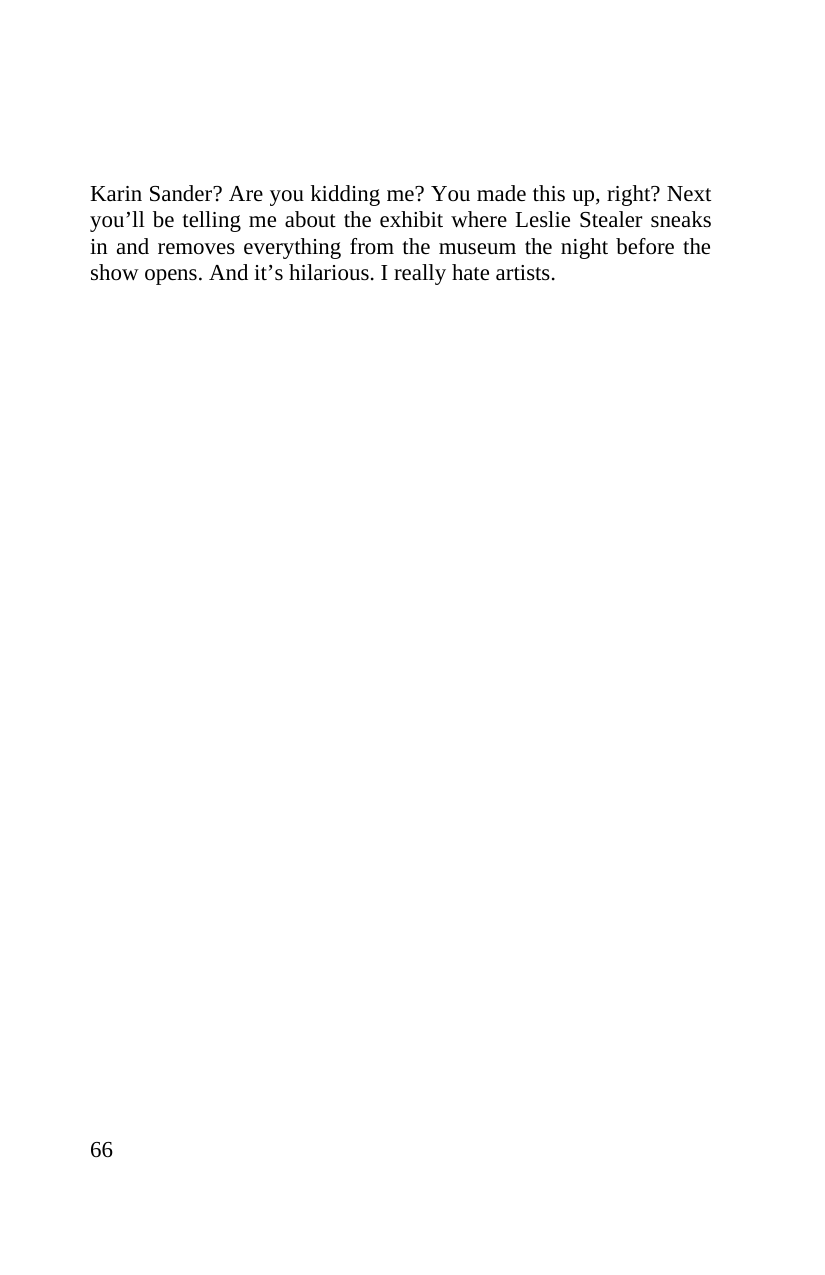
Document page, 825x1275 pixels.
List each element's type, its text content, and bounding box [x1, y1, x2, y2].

text Karin Sander? Are you kidding me? You made this up, right? Next you’ll be telling me about the exhibit where Leslie Stealer sneaks in and removes everything from the museum the night before the show opens. And it’s hilarious. I really hate artists. [90, 180, 712, 285]
